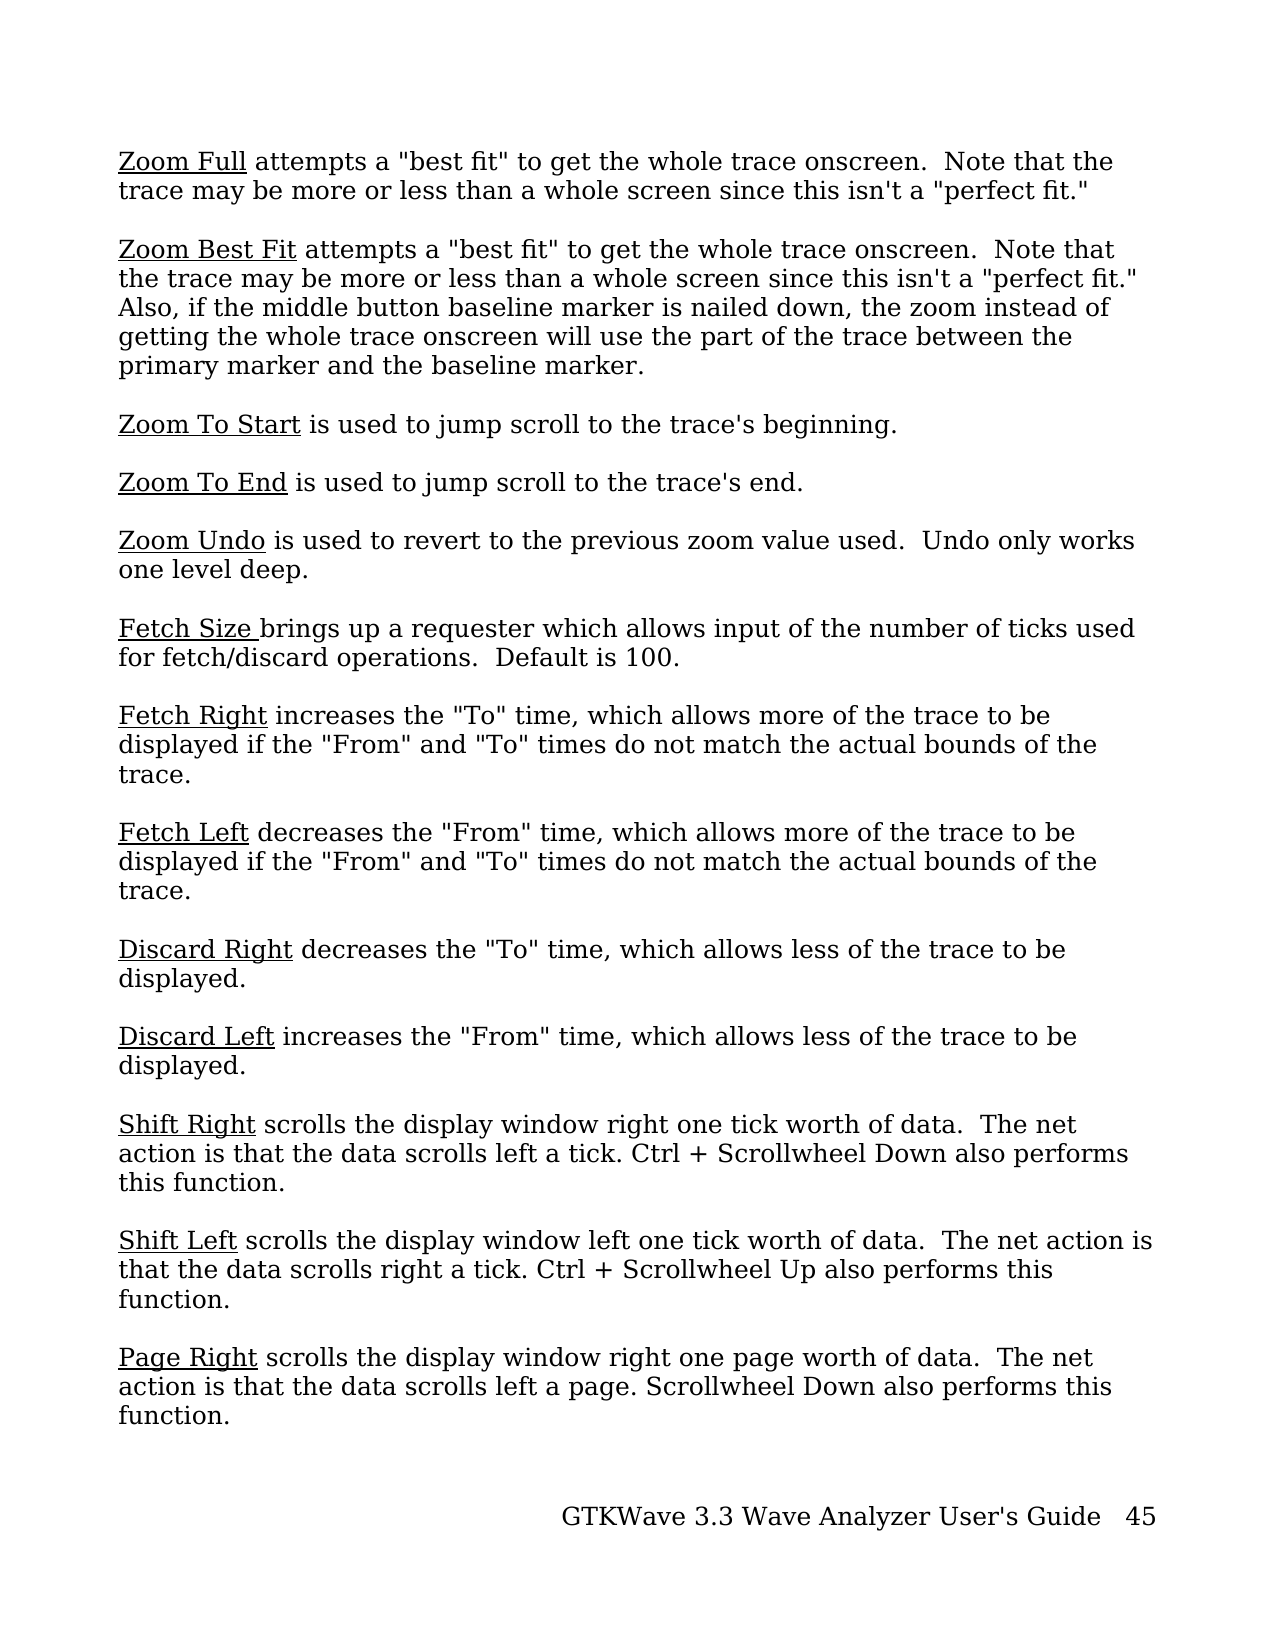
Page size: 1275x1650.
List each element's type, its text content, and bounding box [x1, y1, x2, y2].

text Shift Left scrolls the display window left one tick worth of data. The net action is that the data scrolls right a tick. Ctrl + Scrollwheel Up also performs this function. [118, 1226, 1157, 1314]
text Zoom Full attempts a "best fit" to get the whole trace onscreen. Note that the trace may be more or less than a whole screen since this isn't a "perfect fit." [118, 147, 1157, 206]
text Zoom To End is used to jump scroll to the trace's end. [118, 468, 1157, 497]
text Fetch Left decreases the "From" time, which allows more of the trace to be displayed if the "From" and "To" times do not match the actual bounds of the trace. [118, 818, 1157, 906]
text Shift Right scrolls the display window right one tick worth of data. The net action is that the data scrolls left a tick. Ctrl + Scrollwheel Down also performs this function. [118, 1110, 1157, 1197]
text Zoom To Start is used to jump scroll to the trace's beginning. [118, 410, 1157, 439]
text Fetch Right increases the "To" time, which allows more of the trace to be displayed if the "From" and "To" times do not match the actual bounds of the trace. [118, 701, 1157, 789]
text Page Right scrolls the display window right one page worth of data. The net action is that the data scrolls left a page. Scrollwheel Down also performs this function. [118, 1343, 1157, 1431]
text Fetch Size brings up a requester which allows input of the number of ticks used for fetch/discard operations. Default is 100. [118, 614, 1157, 672]
text Zoom Best Fit attempts a "best fit" to get the whole trace onscreen. Note that the trace may be more or less than a whole screen since this isn't a "perfect fit." Also, if the middle button baseline marker is nailed down, the zoom instead of getting the whole trace onscreen will use the part of the trace between the primary marker and the baseline marker. [118, 235, 1157, 381]
text Discard Right decreases the "To" time, which allows less of the trace to be displayed. [118, 935, 1157, 993]
text Discard Left increases the "From" time, which allows less of the trace to be displayed. [118, 1022, 1157, 1081]
text Zoom Undo is used to revert to the previous zoom value used. Undo only works one level deep. [118, 526, 1157, 585]
